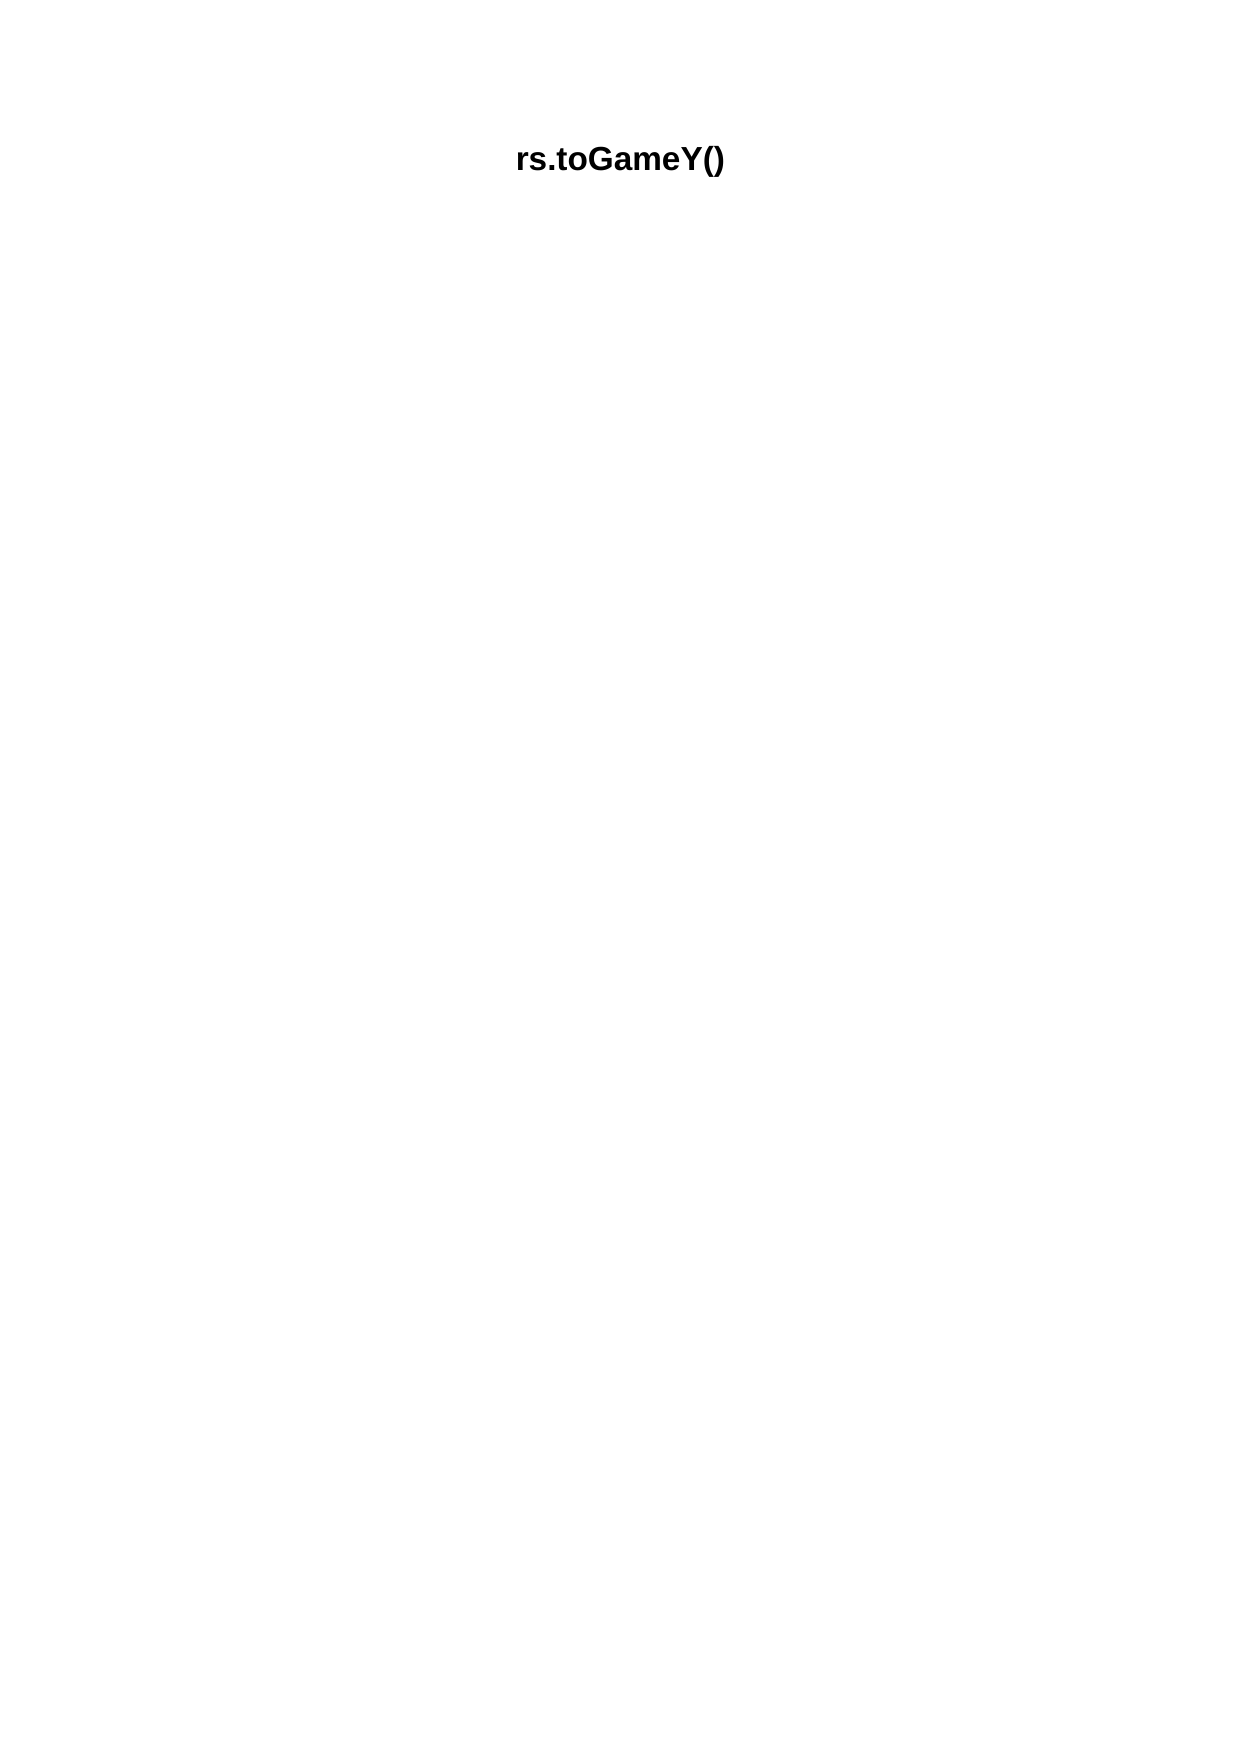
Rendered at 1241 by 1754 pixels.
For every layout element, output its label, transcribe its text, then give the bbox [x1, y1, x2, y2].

subtitle rs.toGameY() [118, 139, 1122, 177]
